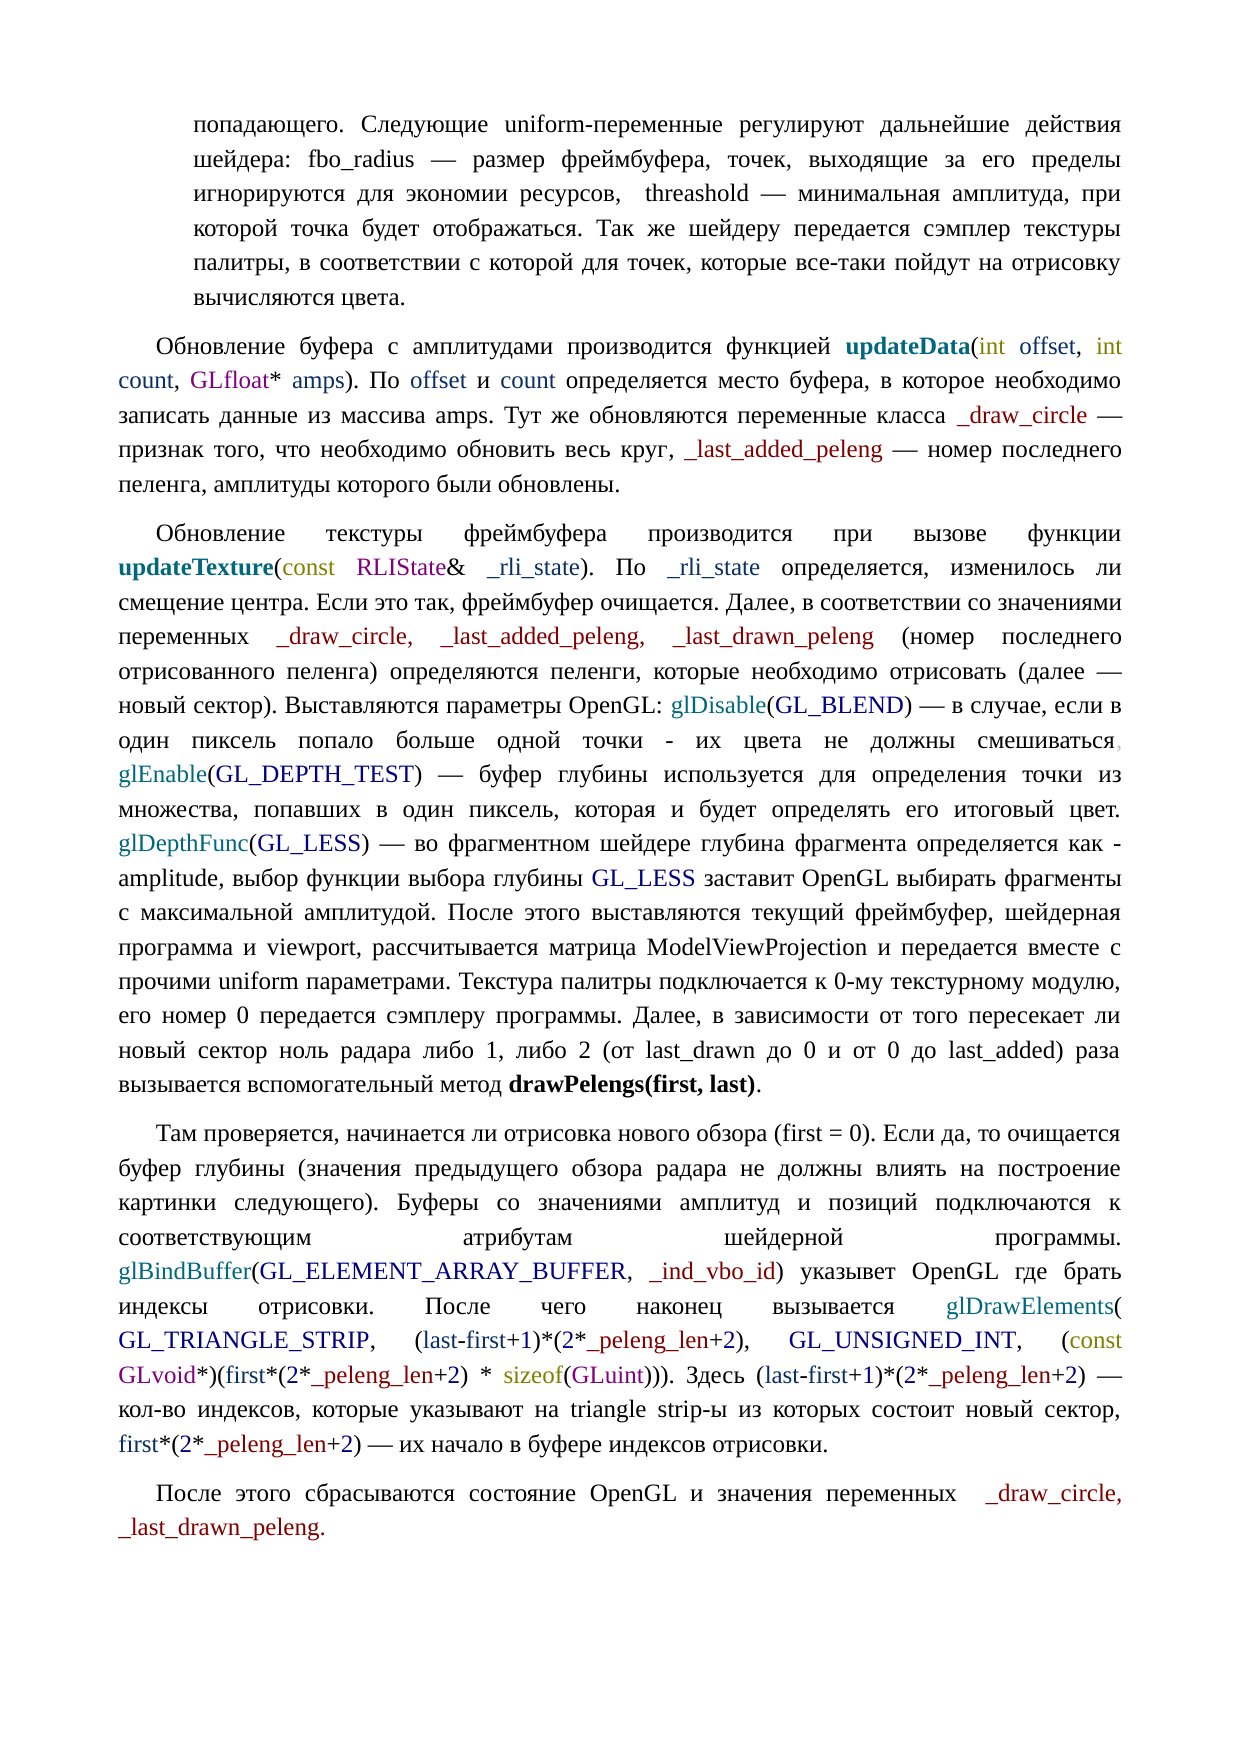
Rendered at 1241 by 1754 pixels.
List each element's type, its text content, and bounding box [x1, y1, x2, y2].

text Там проверяется, начинается ли отрисовка нового обзора (first = 0). Если да, то очищается буфер глубины (значения предыдущего обзора радара не должны влиять на построение картинки следующего). Буферы со значениями амплитуд и позиций подключаются к соответствующим атрибутам шейдерной программы. glBindBuffer(GL_ELEMENT_ARRAY_BUFFER, _ind_vbo_id) указывет OpenGL где брать индексы отрисовки. После чего наконец вызывается glDrawElements( GL_TRIANGLE_STRIP, (last-first+1)*(2*_peleng_len+2), GL_UNSIGNED_INT, (const GLvoid*)(first*(2*_peleng_len+2) * sizeof(GLuint))). Здесь (last-first+1)*(2*_peleng_len+2) — кол-во индексов, которые указывают на triangle strip-ы из которых состоит новый сектор, first*(2*_peleng_len+2) — их начало в буфере индексов отрисовки. [118, 1118, 1122, 1458]
text Обновление буфера с амплитудами производится функцией updateData(int offset, int count, GLfloat* amps). По offset и count определяется место буфера, в которое необходимо записать данные из массива amps. Тут же обновляются переменные класса _draw_circle — признак того, что необходимо обновить весь круг, _last_added_peleng — номер последнего пеленга, амплитуды которого были обновлены. [118, 331, 1122, 497]
text После этого сбрасываются состояние OpenGL и значения переменных _draw_circle, _last_drawn_peleng. [118, 1478, 1122, 1541]
text Обновление текстуры фреймбуфера производится при вызове функции updateTexture(const RLIState& _rli_state). По _rli_state определяется, изменилось ли смещение центра. Если это так, фреймбуфер очищается. Далее, в соответствии со значениями переменных _draw_circle, _last_added_peleng, _last_drawn_peleng (номер последнего отрисованного пеленга) определяются пеленги, которые необходимо отрисовать (далее — новый сектор). Выставляются параметры OpenGL: glDisable(GL_BLEND) — в случае, если в один пиксель попало больше одной точки - их цвета не должны смешиваться, glEnable(GL_DEPTH_TEST) — буфер глубины используется для определения точки из множества, попавших в один пиксель, которая и будет определять его итоговый цвет. glDepthFunc(GL_LESS) — во фрагментном шейдере глубина фрагмента определяется как -amplitude, выбор функции выбора глубины GL_LESS заставит OpenGL выбирать фрагменты с максимальной амплитудой. После этого выставляются текущий фреймбуфер, шейдерная программа и viewport, рассчитывается матрица ModelViewProjection и передается вместе с прочими uniform параметрами. Текстура палитры подключается к 0-му текстурному модулю, его номер 0 передается сэмплеру программы. Далее, в зависимости от того пересекает ли новый сектор ноль радара либо 1, либо 2 (от last_drawn до 0 и от 0 до last_added) раза вызывается вспомогательный метод drawPelengs(first, last). [118, 518, 1122, 1098]
list попадающего. Следующие uniform-переменные регулируют дальнейшие действия шейдера: fbo_radius — размер фреймбуфера, точек, выходящие за его пределы игнорируются для экономии ресурсов, threashold — минимальная амплитуда, при которой точка будет отображаться. Так же шейдеру передается сэмплер текстуры палитры, в соответствии с которой для точек, которые все-таки пойдут на отрисовку вычисляются цвета. [156, 109, 1122, 311]
